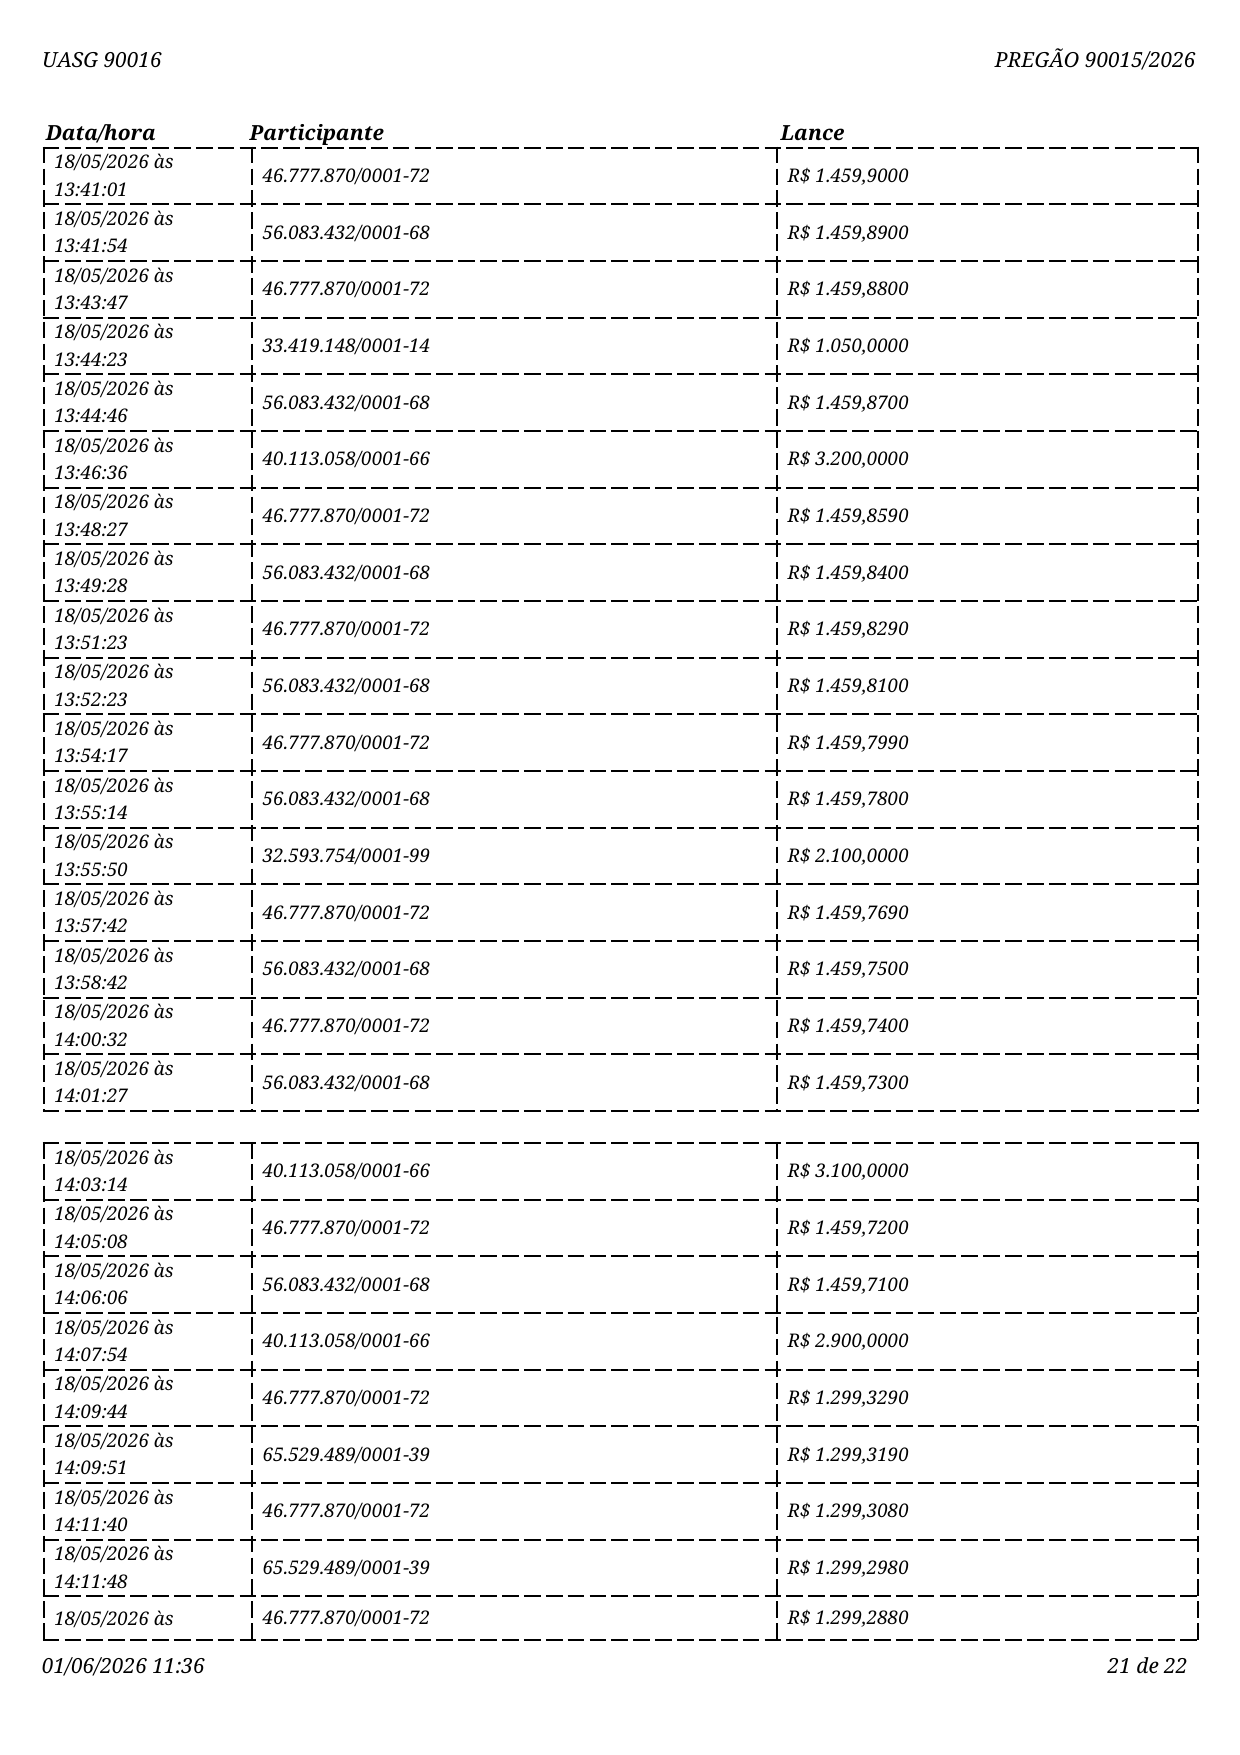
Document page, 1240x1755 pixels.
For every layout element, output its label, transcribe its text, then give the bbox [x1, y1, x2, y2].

table_cell R$ 1.459,8400 [777, 543, 1198, 600]
table_cell 56.083.432/0001-68 [252, 657, 777, 713]
table_cell 18/05/2026 às 13:43:47 [44, 260, 252, 317]
table_cell R$ 1.459,7100 [777, 1255, 1198, 1312]
table_cell 18/05/2026 às 14:11:48 [44, 1539, 252, 1595]
table_cell 18/05/2026 às 14:06:06 [44, 1255, 252, 1312]
table_cell R$ 1.299,3190 [777, 1425, 1198, 1482]
table_cell R$ 1.459,8800 [777, 260, 1198, 317]
table_cell 18/05/2026 às 13:51:23 [44, 600, 252, 657]
table_cell R$ 1.459,9000 [777, 147, 1198, 203]
table_cell R$ 1.459,7300 [777, 1053, 1198, 1110]
table_cell 46.777.870/0001-72 [252, 1482, 777, 1538]
table_cell 40.113.058/0001-66 [252, 430, 777, 487]
table_cell 46.777.870/0001-72 [252, 147, 777, 203]
table_cell 18/05/2026 às 13:58:42 [44, 940, 252, 997]
table_cell R$ 1.459,7990 [777, 713, 1198, 770]
table_cell R$ 1.459,7690 [777, 883, 1198, 940]
table_cell 18/05/2026 às 14:00:32 [44, 997, 252, 1053]
table_cell 46.777.870/0001-72 [252, 883, 777, 940]
table_cell R$ 1.459,7800 [777, 770, 1198, 827]
table_cell 46.777.870/0001-72 [252, 600, 777, 657]
table_cell 18/05/2026 às 13:44:46 [44, 373, 252, 430]
table_cell 18/05/2026 às 14:11:40 [44, 1482, 252, 1538]
table_cell 46.777.870/0001-72 [252, 713, 777, 770]
table_cell 18/05/2026 às [44, 1595, 252, 1639]
table_cell 18/05/2026 às 13:48:27 [44, 487, 252, 543]
table_cell 46.777.870/0001-72 [252, 260, 777, 317]
table_cell R$ 1.459,8290 [777, 600, 1198, 657]
table_cell R$ 1.299,2880 [777, 1595, 1198, 1639]
table_cell 56.083.432/0001-68 [252, 203, 777, 260]
table_cell 65.529.489/0001-39 [252, 1539, 777, 1595]
table_cell 18/05/2026 às 14:01:27 [44, 1053, 252, 1110]
table_cell 46.777.870/0001-72 [252, 1369, 777, 1425]
table_cell 32.593.754/0001-99 [252, 827, 777, 883]
table_cell 18/05/2026 às 13:41:01 [44, 147, 252, 203]
table_cell 33.419.148/0001-14 [252, 317, 777, 373]
table_cell 18/05/2026 às 14:09:51 [44, 1425, 252, 1482]
table_cell 18/05/2026 às 13:46:36 [44, 430, 252, 487]
table_cell 18/05/2026 às 13:55:50 [44, 827, 252, 883]
table_cell 40.113.058/0001-66 [252, 1312, 777, 1368]
table_cell R$ 1.459,7500 [777, 940, 1198, 997]
table_cell R$ 3.200,0000 [777, 430, 1198, 487]
table_cell 46.777.870/0001-72 [252, 1595, 777, 1639]
table_header 40.113.058/0001-66 [252, 1142, 777, 1198]
table_cell R$ 2.100,0000 [777, 827, 1198, 883]
table_cell R$ 1.459,7400 [777, 997, 1198, 1053]
table_header R$ 3.100,0000 [777, 1142, 1198, 1198]
table_cell R$ 1.459,7200 [777, 1199, 1198, 1255]
table_cell 56.083.432/0001-68 [252, 770, 777, 827]
table_cell 65.529.489/0001-39 [252, 1425, 777, 1482]
table_cell R$ 1.299,3290 [777, 1369, 1198, 1425]
table_cell R$ 2.900,0000 [777, 1312, 1198, 1368]
table_cell 56.083.432/0001-68 [252, 1255, 777, 1312]
table_cell 18/05/2026 às 14:05:08 [44, 1199, 252, 1255]
table_cell R$ 1.299,3080 [777, 1482, 1198, 1538]
table_cell R$ 1.459,8100 [777, 657, 1198, 713]
table_cell 18/05/2026 às 14:07:54 [44, 1312, 252, 1368]
table_cell 18/05/2026 às 13:52:23 [44, 657, 252, 713]
table_cell 18/05/2026 às 13:44:23 [44, 317, 252, 373]
table_cell R$ 1.459,8900 [777, 203, 1198, 260]
table_cell R$ 1.459,8590 [777, 487, 1198, 543]
table_cell 56.083.432/0001-68 [252, 1053, 777, 1110]
table_cell 18/05/2026 às 13:54:17 [44, 713, 252, 770]
table_cell 18/05/2026 às 13:57:42 [44, 883, 252, 940]
table_cell 46.777.870/0001-72 [252, 997, 777, 1053]
table_cell 18/05/2026 às 13:49:28 [44, 543, 252, 600]
table_cell 18/05/2026 às 13:41:54 [44, 203, 252, 260]
table_cell 56.083.432/0001-68 [252, 373, 777, 430]
table_cell R$ 1.299,2980 [777, 1539, 1198, 1595]
table_cell 56.083.432/0001-68 [252, 543, 777, 600]
table_cell 46.777.870/0001-72 [252, 487, 777, 543]
table_cell 18/05/2026 às 13:55:14 [44, 770, 252, 827]
table_cell 56.083.432/0001-68 [252, 940, 777, 997]
table_cell R$ 1.459,8700 [777, 373, 1198, 430]
table_header 18/05/2026 às 14:03:14 [44, 1142, 252, 1198]
table_cell 46.777.870/0001-72 [252, 1199, 777, 1255]
table_cell R$ 1.050,0000 [777, 317, 1198, 373]
table_cell 18/05/2026 às 14:09:44 [44, 1369, 252, 1425]
